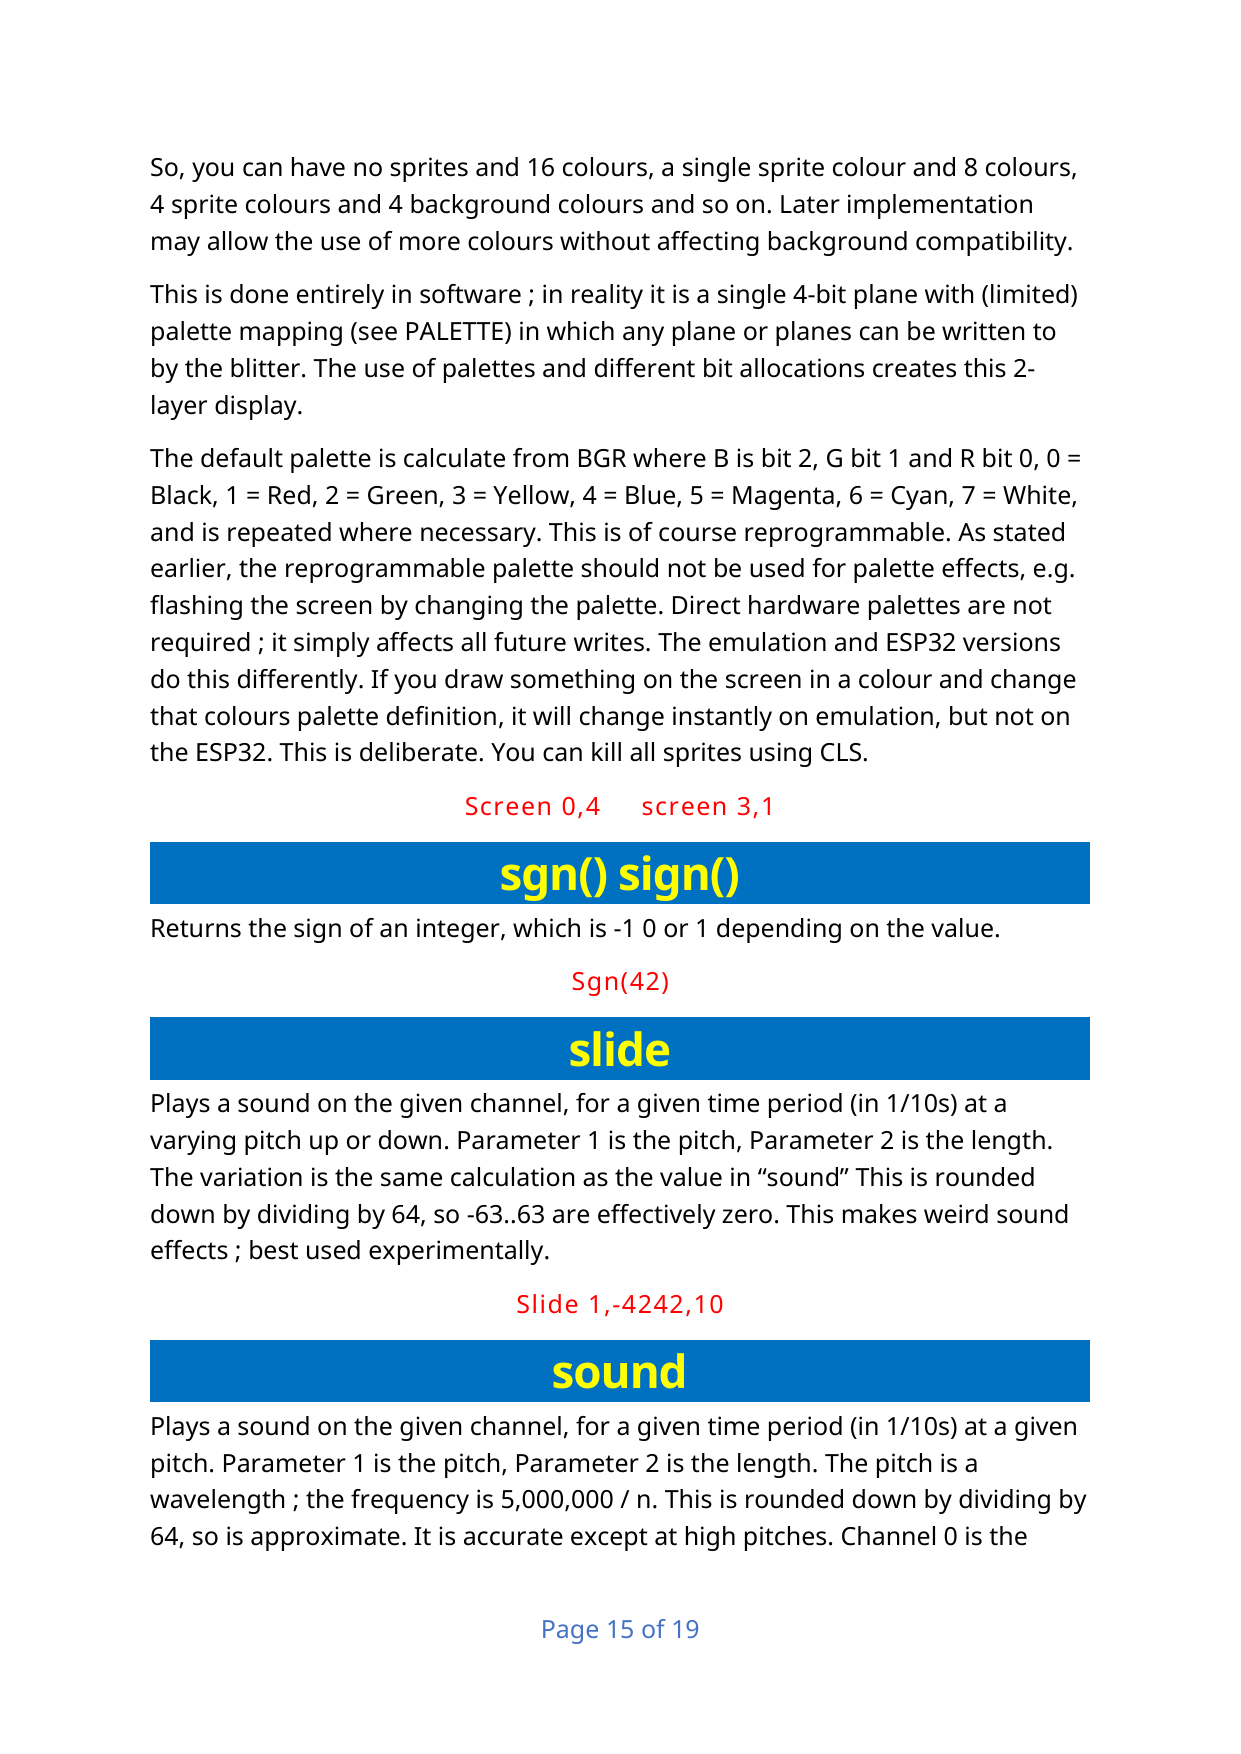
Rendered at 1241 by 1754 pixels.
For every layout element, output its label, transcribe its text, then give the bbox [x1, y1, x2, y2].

text This is done entirely in software ; in reality it is a single 4-bit plane with (limited) palette mapping (see PALETTE) in which any plane or planes can be written to by the blitter. The use of palettes and different bit allocations creates this 2-layer display. [150, 277, 1090, 421]
text Plays a sound on the given channel, for a given time period (in 1/10s) at a given pitch. Parameter 1 is the pitch, Parameter 2 is the length. The pitch is a wavelength ; the frequency is 5,000,000 / n. This is rounded down by dividing by 64, so is approximate. It is accurate except at high pitches. Channel 0 is the [150, 1408, 1090, 1553]
subtitle Slide 1,-4242,10 [150, 1286, 1090, 1321]
title sound [150, 1340, 1090, 1402]
subtitle Screen 0,4 screen 3,1 [150, 788, 1090, 822]
subtitle Sgn(42) [150, 964, 1090, 998]
text So, you can have no sprites and 16 colours, a single sprite colour and 8 colours, 4 sprite colours and 4 background colours and so on. Later implementation may allow the use of more colours without affecting background compatibility. [150, 150, 1090, 258]
text The default palette is calculate from BGR where B is bit 2, G bit 1 and R bit 0, 0 = Black, 1 = Red, 2 = Green, 3 = Yellow, 4 = Blue, 5 = Magenta, 6 = Cyan, 7 = White, and is repeated where necessary. This is of course reprogrammable. As stated earlier, the reprogrammable palette should not be used for palette effects, e.g. flashing the screen by changing the palette. Direct hardware palettes are not required ; it simply affects all future writes. The emulation and ESP32 versions do this differently. If you draw something on the screen in a colour and change that colours palette definition, it will change instantly on emulation, but not on the ESP32. This is deliberate. You can kill all sprites using CLS. [150, 441, 1090, 769]
text Plays a sound on the given channel, for a given time period (in 1/10s) at a varying pitch up or down. Parameter 1 is the pitch, Parameter 2 is the length. The variation is the same calculation as the value in “sound” This is rounded down by dividing by 64, so -63..63 are effectively zero. This makes weird sound effects ; best used experimentally. [150, 1086, 1090, 1267]
title sgn() sign() [150, 842, 1090, 904]
text Returns the sign of an integer, which is -1 0 or 1 depending on the value. [150, 910, 1090, 944]
title slide [150, 1017, 1090, 1080]
